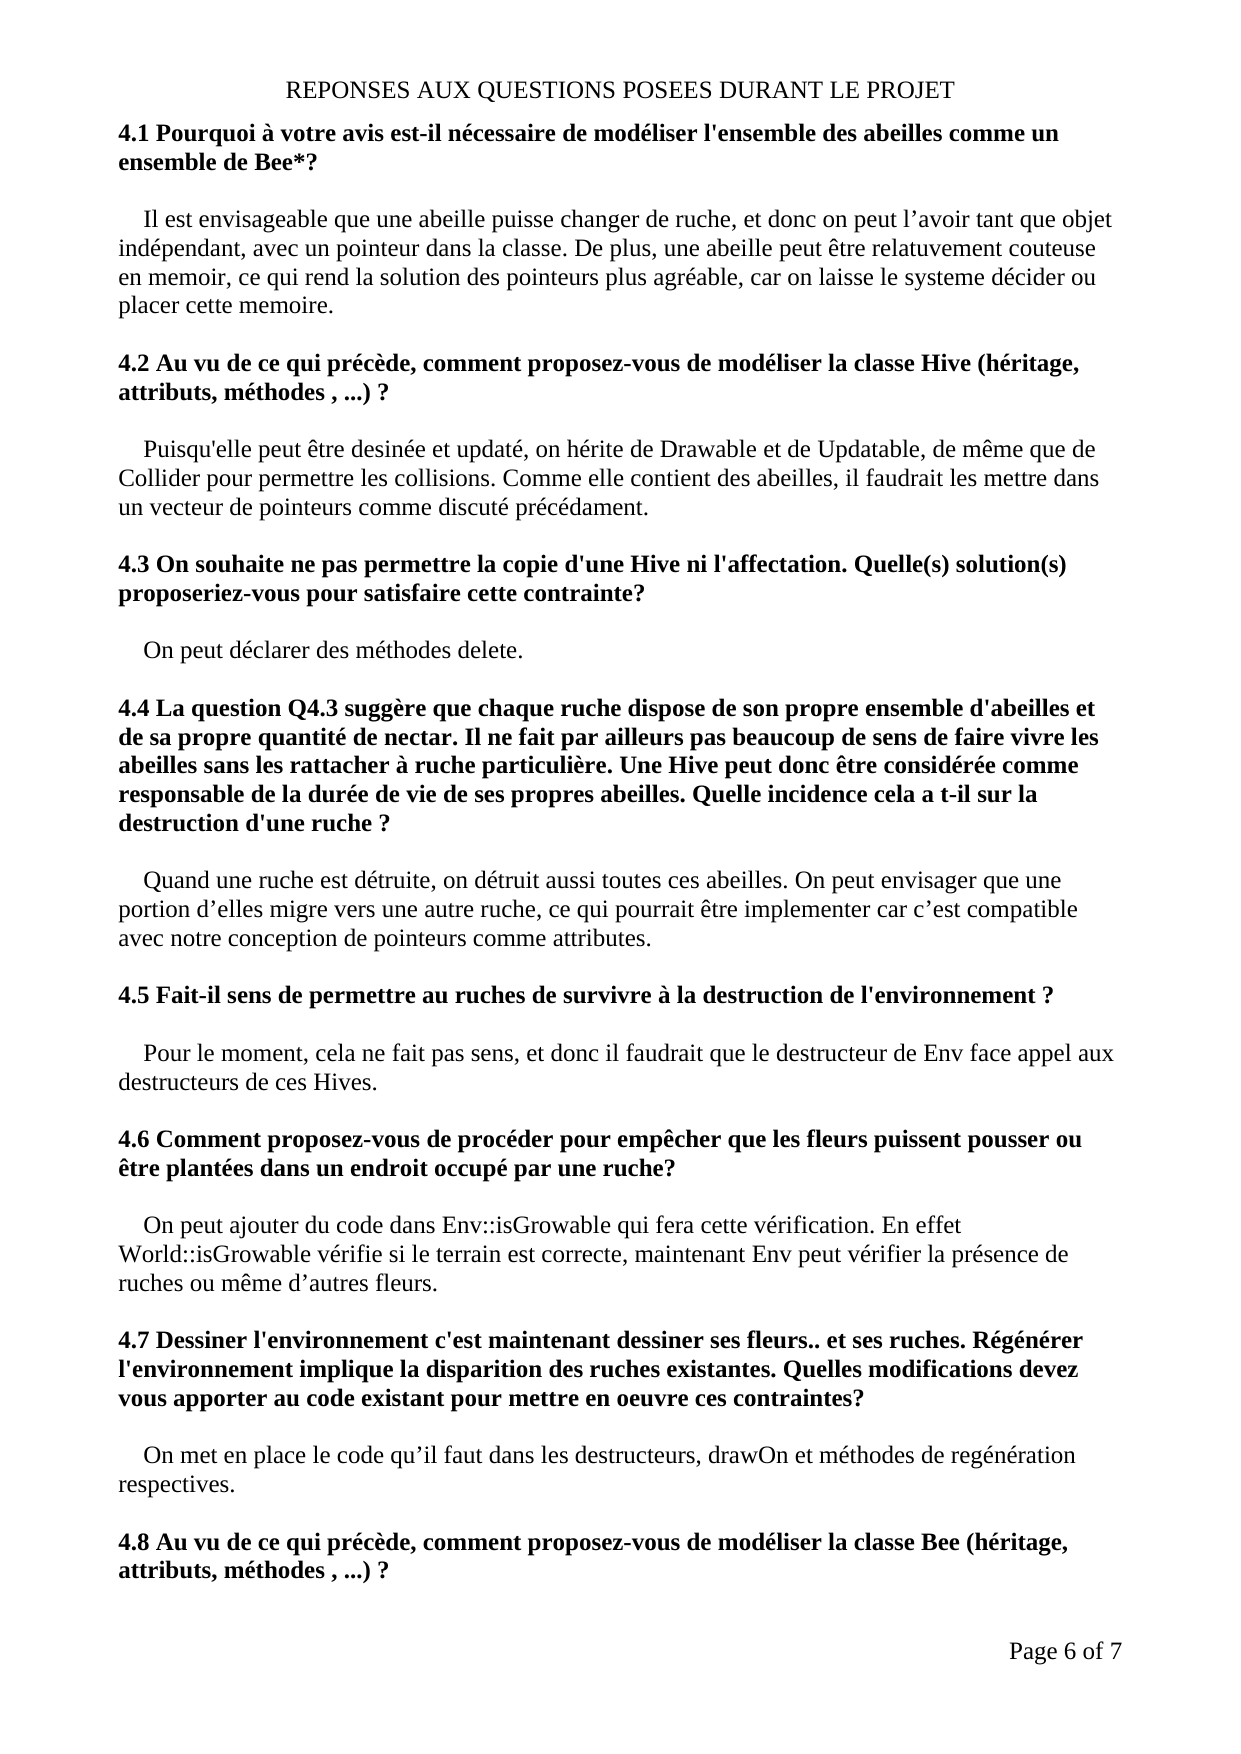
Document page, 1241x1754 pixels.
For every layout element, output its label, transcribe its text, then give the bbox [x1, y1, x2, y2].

text 4.8 Au vu de ce qui précède, comment proposez-vous de modéliser la classe Bee (héritage, attributs, méthodes , ...) ? [118, 1527, 1122, 1584]
text Il est envisageable que une abeille puisse changer de ruche, et donc on peut l’avoir tant que objet indépendant, avec un pointeur dans la classe. De plus, une abeille peut être relatuvement couteuse en memoir, ce qui rend la solution des pointeurs plus agréable, car on laisse le systeme décider ou placer cette memoire. [118, 204, 1122, 319]
text Quand une ruche est détruite, on détruit aussi toutes ces abeilles. On peut envisager que une portion d’elles migre vers une autre ruche, ce qui pourrait être implementer car c’est compatible avec notre conception de pointeurs comme attributes. [118, 866, 1122, 952]
text 4.3 On souhaite ne pas permettre la copie d'une Hive ni l'affectation. Quelle(s) solution(s) proposeriez-vous pour satisfaire cette contrainte? [118, 549, 1122, 607]
text 4.5 Fait-il sens de permettre au ruches de survivre à la destruction de l'environnement ? [118, 981, 1122, 1009]
text 4.6 Comment proposez-vous de procéder pour empêcher que les fleurs puissent pousser ou être plantées dans un endroit occupé par une ruche? [118, 1124, 1122, 1182]
text 4.1 Pourquoi à votre avis est-il nécessaire de modéliser l'ensemble des abeilles comme un ensemble de Bee*? [118, 118, 1122, 176]
text 4.7 Dessiner l'environnement c'est maintenant dessiner ses fleurs.. et ses ruches. Régénérer l'environnement implique la disparition des ruches existantes. Quelles modifications devez vous apporter au code existant pour mettre en oeuvre ces contraintes? [118, 1326, 1122, 1412]
text 4.2 Au vu de ce qui précède, comment proposez-vous de modéliser la classe Hive (héritage, attributs, méthodes , ...) ? [118, 348, 1122, 406]
text On met en place le code qu’il faut dans les destructeurs, drawOn et méthodes de regénération respectives. [118, 1441, 1122, 1498]
text On peut déclarer des méthodes delete. [118, 636, 1122, 664]
text On peut ajouter du code dans Env::isGrowable qui fera cette vérification. En effet World::isGrowable vérifie si le terrain est correcte, maintenant Env peut vérifier la présence de ruches ou même d’autres fleurs. [118, 1211, 1122, 1297]
text 4.4 La question Q4.3 suggère que chaque ruche dispose de son propre ensemble d'abeilles et de sa propre quantité de nectar. Il ne fait par ailleurs pas beaucoup de sens de faire vivre les abeilles sans les rattacher à ruche particulière. Une Hive peut donc être considérée comme responsable de la durée de vie de ses propres abeilles. Quelle incidence cela a t-il sur la destruction d'une ruche ? [118, 693, 1122, 837]
text Puisqu'elle peut être desinée et updaté, on hérite de Drawable et de Updatable, de même que de Collider pour permettre les collisions. Comme elle contient des abeilles, il faudrait les mettre dans un vecteur de pointeurs comme discuté précédament. [118, 434, 1122, 521]
text Pour le moment, cela ne fait pas sens, et donc il faudrait que le destructeur de Env face appel aux destructeurs de ces Hives. [118, 1038, 1122, 1096]
